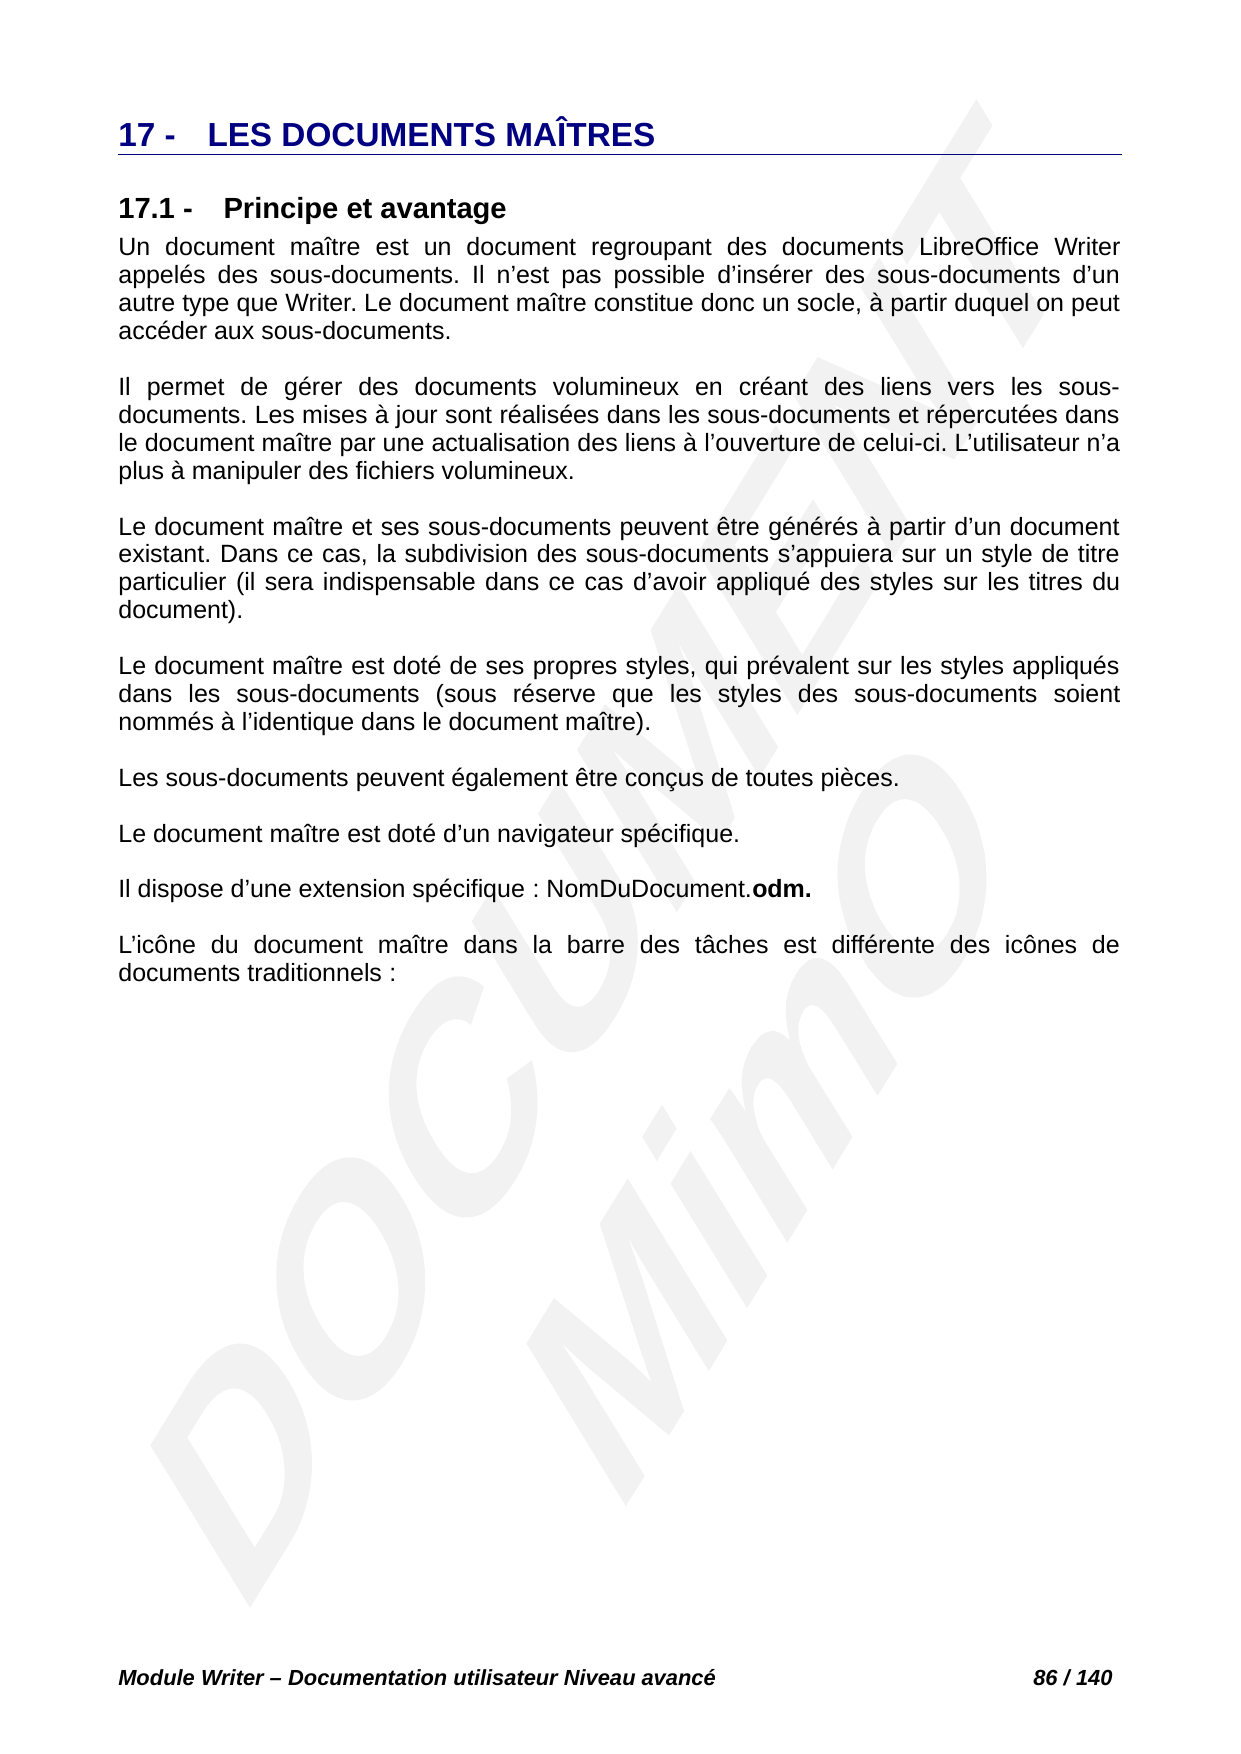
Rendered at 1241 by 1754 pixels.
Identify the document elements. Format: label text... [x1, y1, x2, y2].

text L’icône du document maître dans la barre des tâches est différente des icônes de documents traditionnels : [118, 931, 1122, 987]
text Les sous-documents peuvent également être conçus de toutes pièces. [118, 763, 1122, 791]
text Le document maître est doté de ses propres styles, qui prévalent sur les styles appliqués dans les sous-documents (sous réserve que les styles des sous-documents soient nommés à l’identique dans le document maître). [118, 652, 1122, 736]
subtitle Les documents maîtres [118, 116, 1122, 154]
subtitle Principe et avantage [118, 192, 1122, 225]
text Il dispose d’une extension spécifique : NomDuDocument.odm. [118, 875, 1122, 903]
text Un document maître est un document regroupant des documents LibreOffice Writer appelés des sous-documents. Il n’est pas possible d’insérer des sous-documents d’un autre type que Writer. Le document maître constitue donc un socle, à partir duquel on peut accéder aux sous-documents. [118, 233, 1122, 345]
text Il permet de gérer des documents volumineux en créant des liens vers les sous-documents. Les mises à jour sont réalisées dans les sous-documents et répercutées dans le document maître par une actualisation des liens à l’ouverture de celui-ci. L’utilisateur n’a plus à manipuler des fichiers volumineux. [118, 373, 1122, 484]
text Le document maître est doté d’un navigateur spécifique. [118, 819, 1122, 847]
text Le document maître et ses sous-documents peuvent être générés à partir d’un document existant. Dans ce cas, la subdivision des sous-documents s’appuiera sur un style de titre particulier (il sera indispensable dans ce cas d’avoir appliqué des styles sur les titres du document). [118, 512, 1122, 624]
